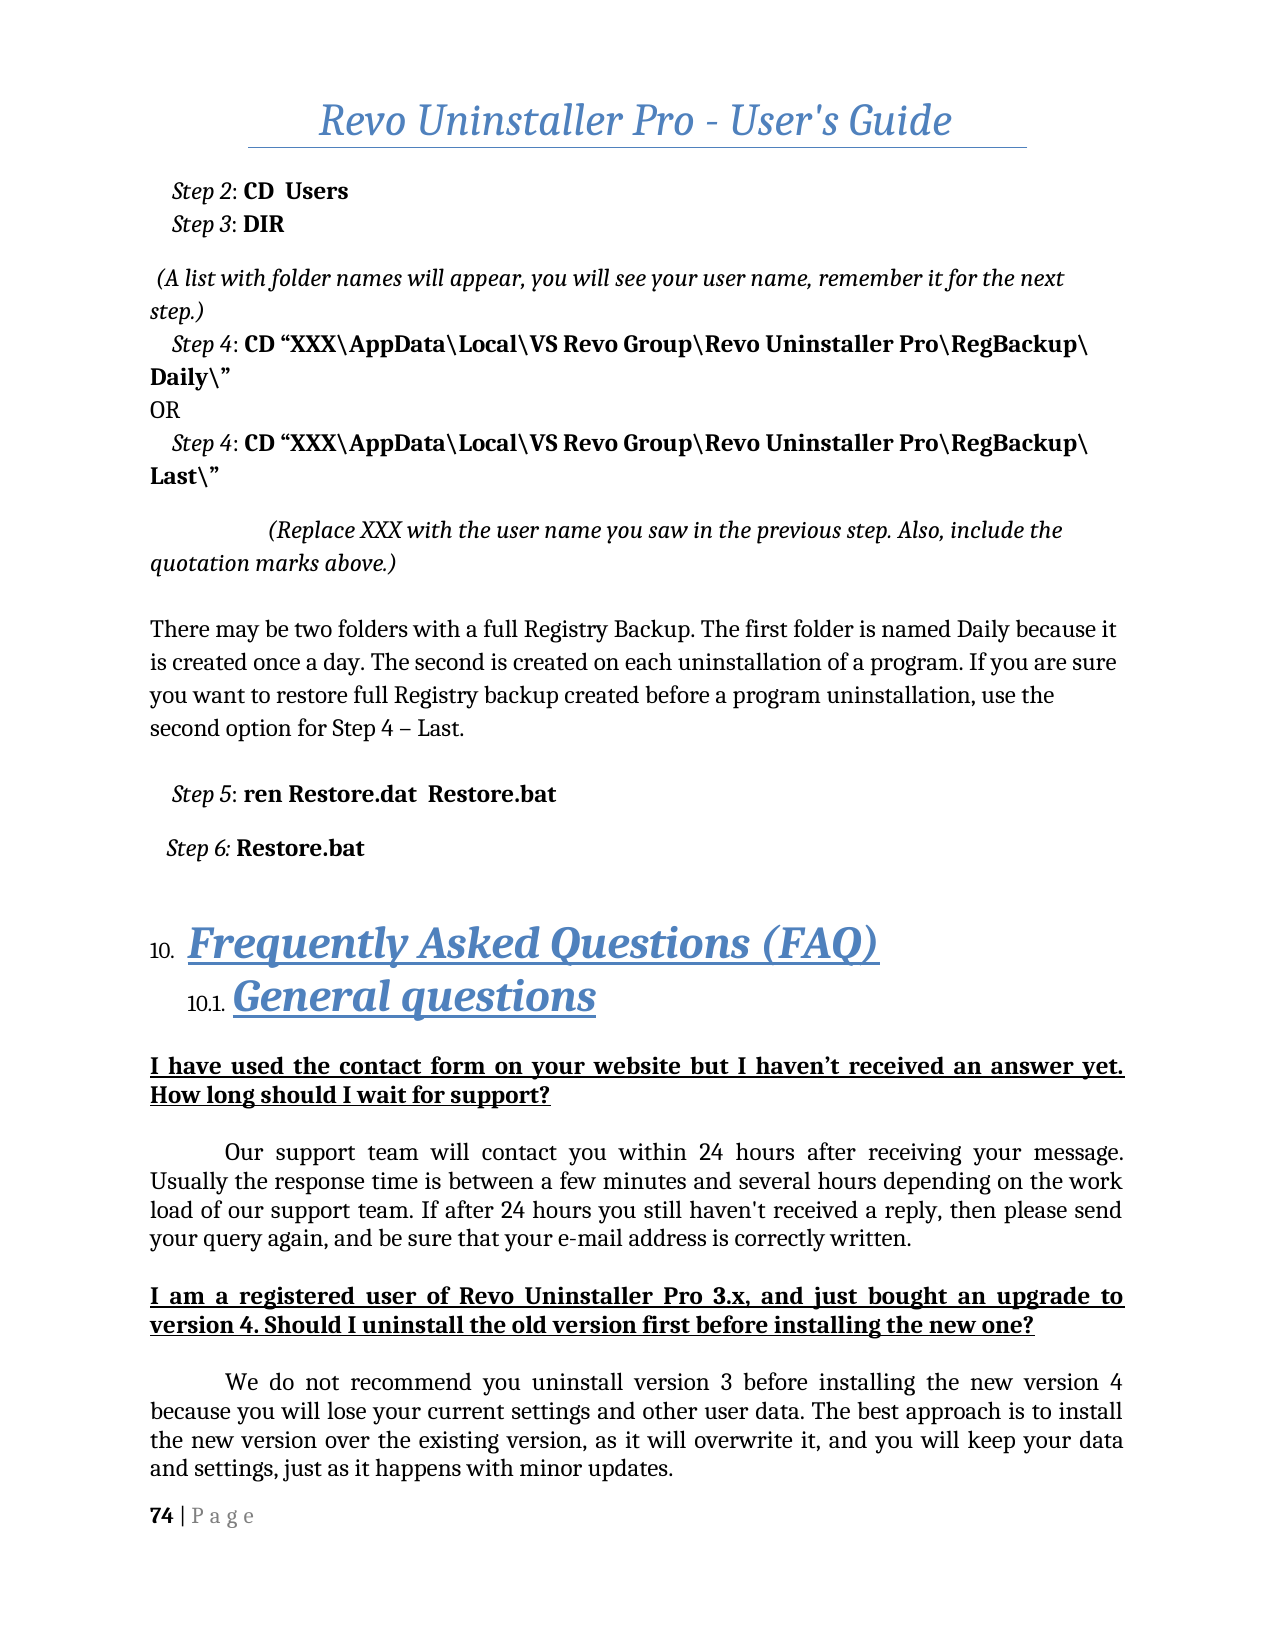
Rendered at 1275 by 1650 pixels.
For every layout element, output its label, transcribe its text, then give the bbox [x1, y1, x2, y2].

list Frequently Asked Questions (FAQ) [150, 918, 1125, 970]
text (A list with folder names will appear, you will see your user name, remember it for the next step.) Step 4: CD “XXX\AppData\Local\VS Revo Group\Revo Uninstaller Pro\RegBackup\Daily\” OR Step 4: CD “XXX\AppData\Local\VS Revo Group\Revo Uninstaller Pro\RegBackup\Last\” [150, 264, 1125, 491]
text version 4. Should I uninstall the old version first before installing the new one? [150, 1308, 1125, 1339]
text Our support team will contact you within 24 hours after receiving your message. Usually the response time is between a few minutes and several hours depending on the work load of our support team. If after 24 hours you still haven't received a reply, then please send your query again, and be sure that your e-mail address is correctly written. [150, 1138, 1125, 1253]
text I am a registered user of Revo Uninstaller Pro 3.x, and just bought an upgrade to [150, 1282, 1125, 1306]
text I have used the contact form on your website but I haven’t received an answer yet. [150, 1052, 1125, 1076]
text Step 6: Restore.bat [150, 834, 1125, 893]
text How long should I wait for support? [150, 1078, 1125, 1109]
text Step 2: CD Users Step 3: DIR [150, 177, 1125, 239]
list General questions [187, 970, 1125, 1023]
text We do not recommend you uninstall version 3 before installing the new version 4 because you will lose your current settings and other user data. The best approach is to install the new version over the existing version, as it will overwrite it, and you will keep your data and settings, just as it happens with minor updates. [150, 1368, 1125, 1483]
text (Replace XXX with the user name you saw in the previous step. Also, include the quotation marks above.) There may be two folders with a full Registry Backup. The first folder is named Daily because it is created once a day. The second is created on each uninstallation of a program. If you are sure you want to restore full Registry backup created before a program uninstallation, use the second option for Step 4 – Last. Step 5: ren Restore.dat Restore.bat [150, 516, 1125, 809]
